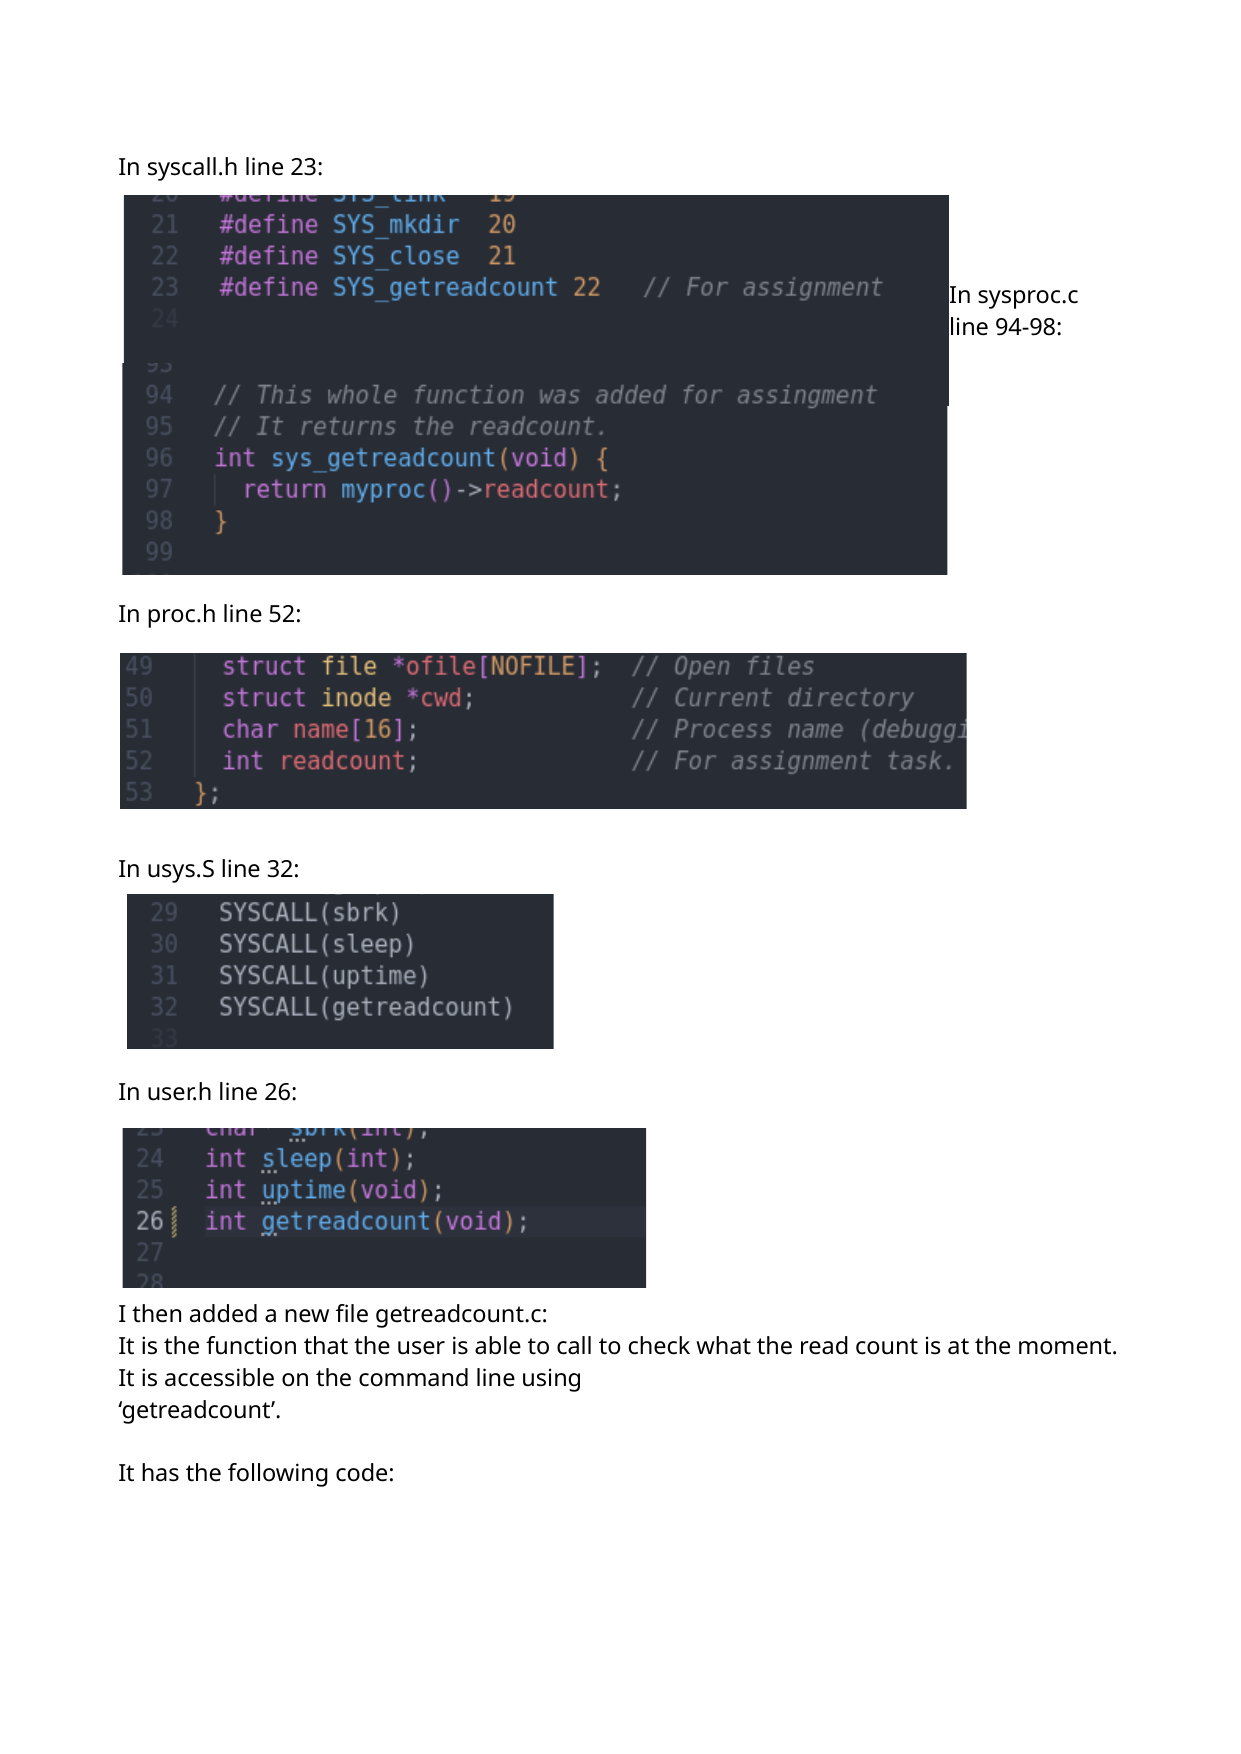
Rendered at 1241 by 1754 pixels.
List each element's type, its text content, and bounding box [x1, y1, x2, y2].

text In user.h line 26: [118, 1075, 1122, 1107]
text In syscall.h line 23: [118, 150, 1122, 182]
text In sysproc.c line 94-98: [949, 278, 1122, 342]
text It is the function that the user is able to call to check what the read count is at the moment. It is accessible on the command line using [118, 1329, 1122, 1393]
text In usys.S line 32: [118, 852, 1122, 884]
picture [122, 195, 949, 575]
picture [122, 1128, 647, 1288]
picture [120, 653, 967, 809]
text In proc.h line 52: [118, 598, 1122, 630]
text ‘getreadcount’. [118, 1393, 1122, 1425]
text I then added a new file getreadcount.c: [118, 1297, 1122, 1329]
text It has the following code: [118, 1456, 1122, 1488]
picture [127, 894, 554, 1049]
